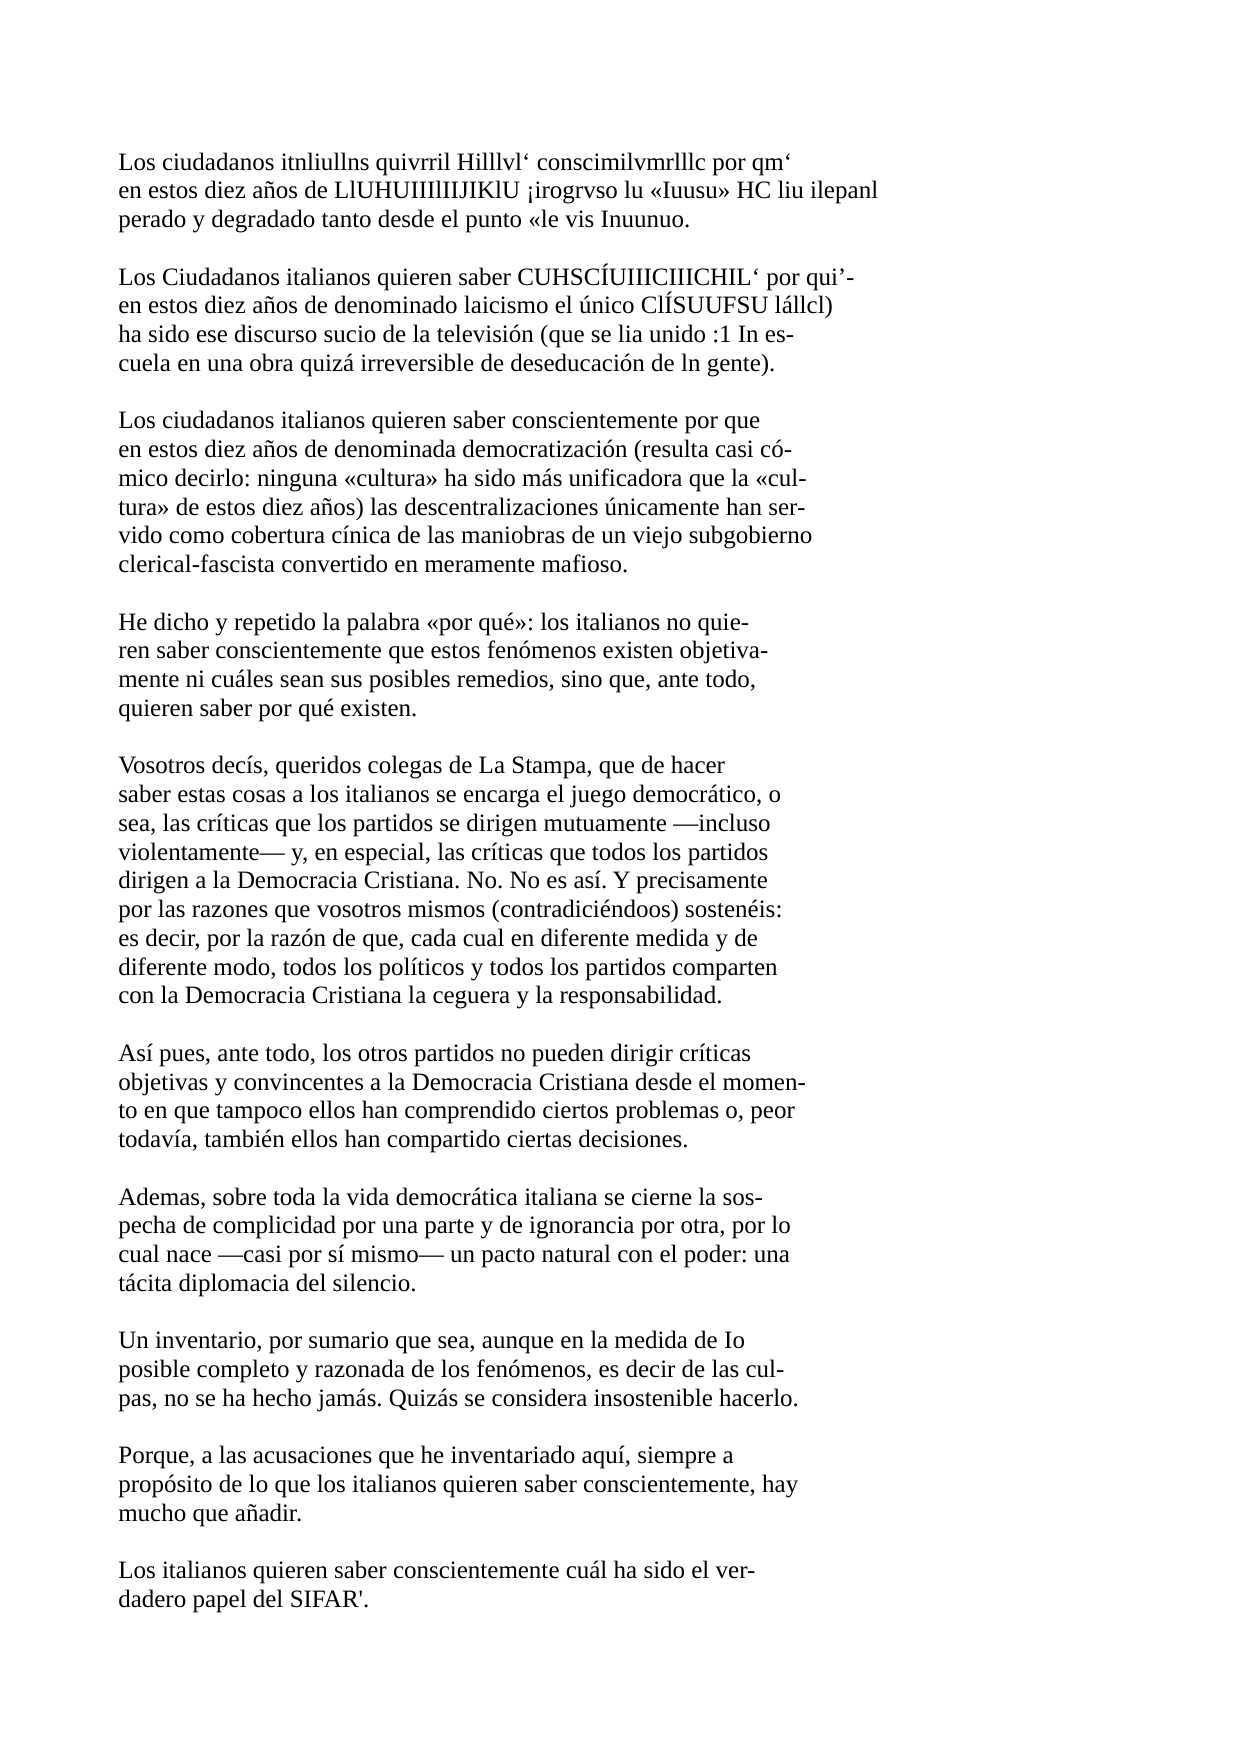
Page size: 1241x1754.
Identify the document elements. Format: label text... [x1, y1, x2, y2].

text mucho que añadir. [118, 1498, 1122, 1527]
text He dicho y repetido la palabra «por qué»: los italianos no quie- [118, 607, 1122, 636]
text Porque, a las acusaciones que he inventariado aquí, siempre a [118, 1441, 1122, 1469]
text mico decirlo: ninguna «cultura» ha sido más unificadora que la «cul- [118, 463, 1122, 492]
text ren saber conscientemente que estos fenómenos existen objetiva- [118, 636, 1122, 664]
text clerical-fascista convertido en meramente mafioso. [118, 549, 1122, 578]
text tura» de estos diez años) las descentralizaciones únicamente han ser- [118, 492, 1122, 521]
text quieren saber por qué existen. [118, 693, 1122, 722]
text mente ni cuáles sean sus posibles remedios, sino que, ante todo, [118, 664, 1122, 693]
text con la Democracia Cristiana la ceguera y la responsabilidad. [118, 981, 1122, 1009]
text Los ciudadanos italianos quieren saber conscientemente por que [118, 406, 1122, 434]
text es decir, por la razón de que, cada cual en diferente medida y de [118, 923, 1122, 952]
text posible completo y razonada de los fenómenos, es decir de las cul- [118, 1354, 1122, 1383]
text to en que tampoco ellos han comprendido ciertos problemas o, peor [118, 1096, 1122, 1124]
text Un inventario, por sumario que sea, aunque en la medida de Io [118, 1326, 1122, 1354]
text por las razones que vosotros mismos (contradiciéndoos) sostenéis: [118, 894, 1122, 923]
text tácita diplomacia del silencio. [118, 1268, 1122, 1297]
text todavía, también ellos han compartido ciertas decisiones. [118, 1124, 1122, 1153]
text en estos diez años de denominado laicismo el único ClÍSUUFSU lállcl) [118, 291, 1122, 319]
text ha sido ese discurso sucio de la televisión (que se lia unido :1 In es- [118, 319, 1122, 348]
text cuela en una obra quizá irreversible de deseducación de ln gente). [118, 348, 1122, 377]
text en estos diez años de denominada democratización (resulta casi có- [118, 434, 1122, 463]
text cual nace —casi por sí mismo— un pacto natural con el poder: una [118, 1239, 1122, 1268]
text objetivas y convincentes a la Democracia Cristiana desde el momen- [118, 1067, 1122, 1096]
text Vosotros decís, queridos colegas de La Stampa, que de hacer [118, 751, 1122, 779]
text vido como cobertura cínica de las maniobras de un viejo subgobierno [118, 521, 1122, 549]
text sea, las críticas que los partidos se dirigen mutuamente —incluso [118, 808, 1122, 837]
text perado y degradado tanto desde el punto «le vis Inuunuo. [118, 204, 1122, 233]
text saber estas cosas a los italianos se encarga el juego democrático, o [118, 779, 1122, 808]
text Los Ciudadanos italianos quieren saber CUHSCÍUIIICIIICHIL‘ por qui’- [118, 262, 1122, 291]
text diferente modo, todos los políticos y todos los partidos comparten [118, 952, 1122, 981]
text violentamente— y, en especial, las críticas que todos los partidos [118, 837, 1122, 866]
text Ademas, sobre toda la vida democrática italiana se cierne la sos- [118, 1182, 1122, 1211]
text propósito de lo que los italianos quieren saber conscientemente, hay [118, 1469, 1122, 1498]
text Los ciudadanos itnliullns quivrril Hilllvl‘ conscimilvmrlllc por qm‘ [118, 147, 1122, 176]
text pas, no se ha hecho jamás. Quizás se considera insostenible hacerlo. [118, 1383, 1122, 1412]
text dadero papel del SIFAR'. [118, 1584, 1122, 1613]
text Así pues, ante todo, los otros partidos no pueden dirigir críticas [118, 1038, 1122, 1067]
text Los italianos quieren saber conscientemente cuál ha sido el ver- [118, 1556, 1122, 1584]
text dirigen a la Democracia Cristiana. No. No es así. Y precisamente [118, 866, 1122, 894]
text pecha de complicidad por una parte y de ignorancia por otra, por lo [118, 1211, 1122, 1239]
text en estos diez años de LlUHUIIIlIIJIKlU ¡irogrvso lu «Iuusu» HC liu ilepanl [118, 176, 1122, 204]
